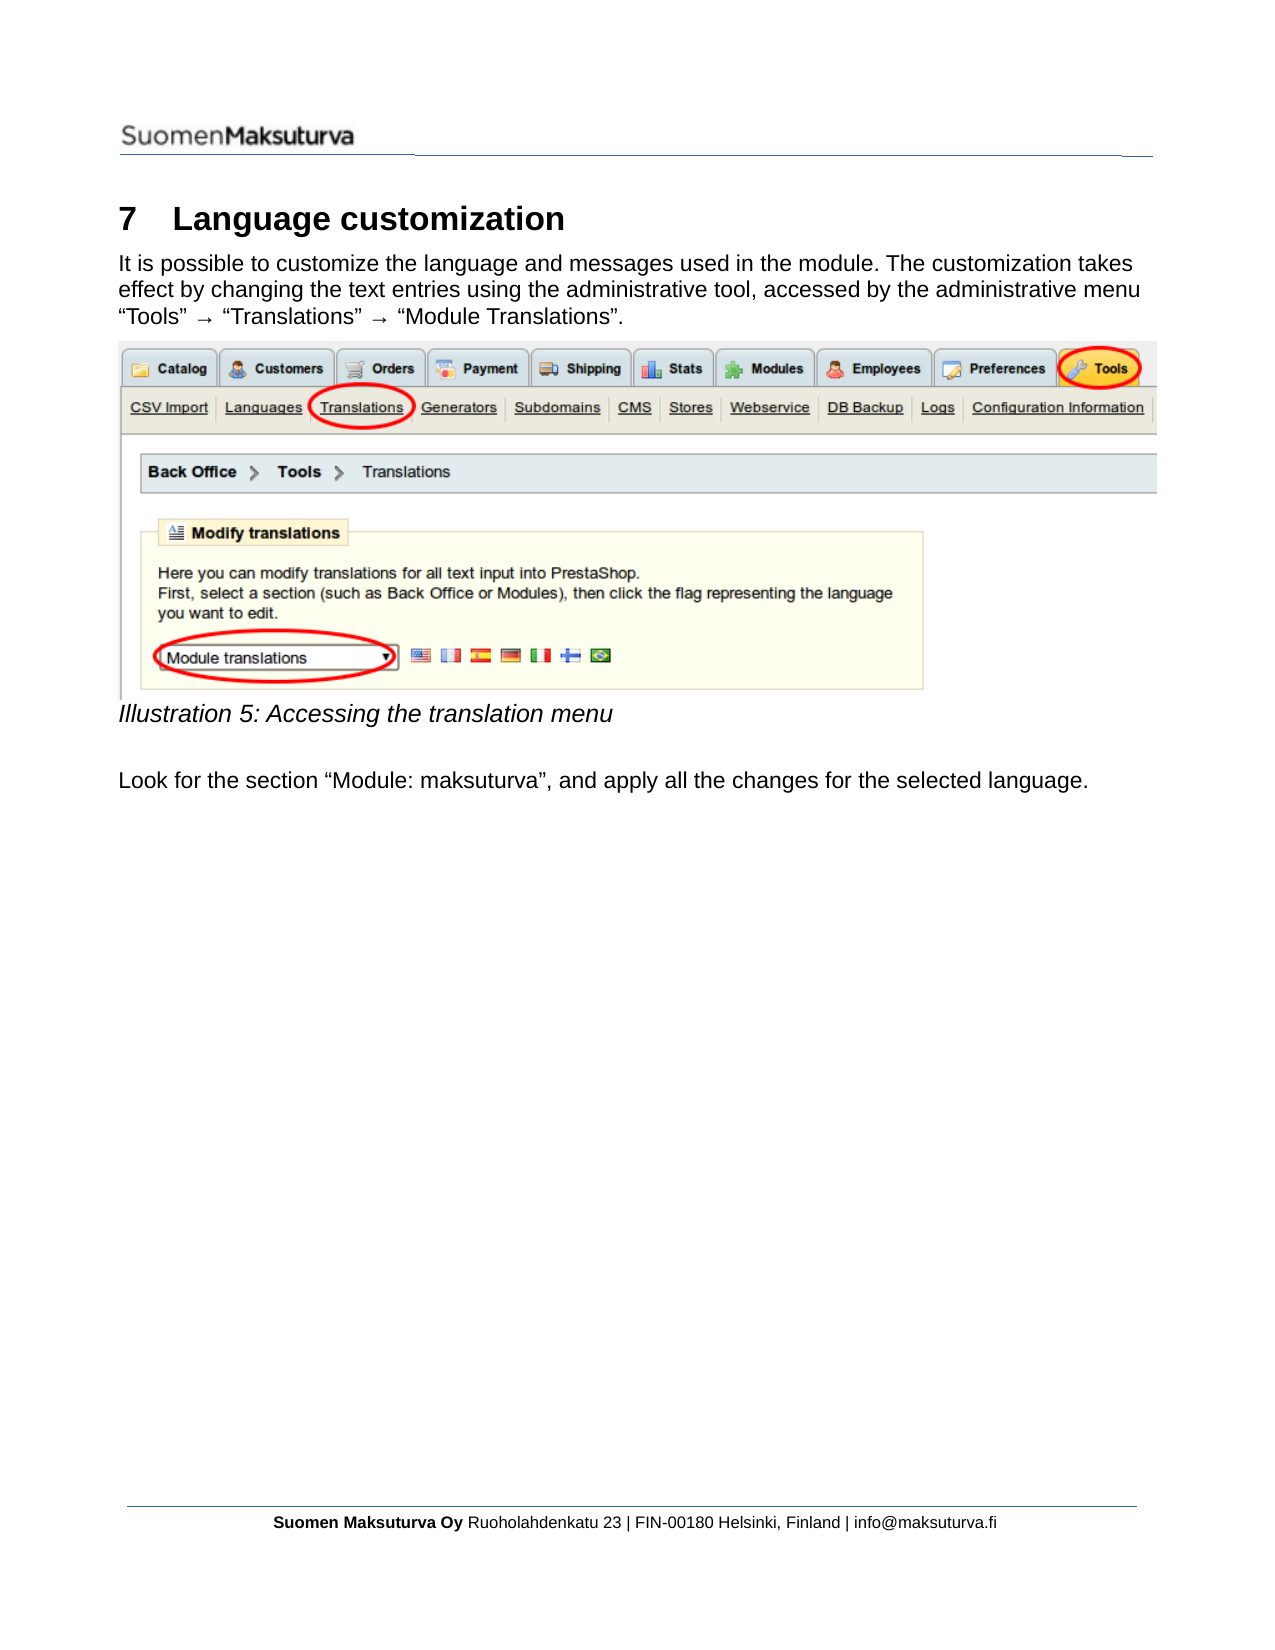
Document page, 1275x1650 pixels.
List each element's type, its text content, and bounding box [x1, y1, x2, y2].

picture [118, 341, 1157, 700]
picture [120, 124, 358, 147]
text It is possible to customize the language and messages used in the module. The customization takes effect by changing the text entries using the administrative tool, accessed by the administrative menu “Tools” → “Translations” → “Module Translations”. [118, 250, 1157, 329]
text Illustration 5: Accessing the translation menu [118, 700, 1157, 728]
text Look for the section “Module: maksuturva”, and apply all the changes for the selected language. [118, 767, 1157, 793]
subtitle Language customization [118, 199, 1157, 238]
